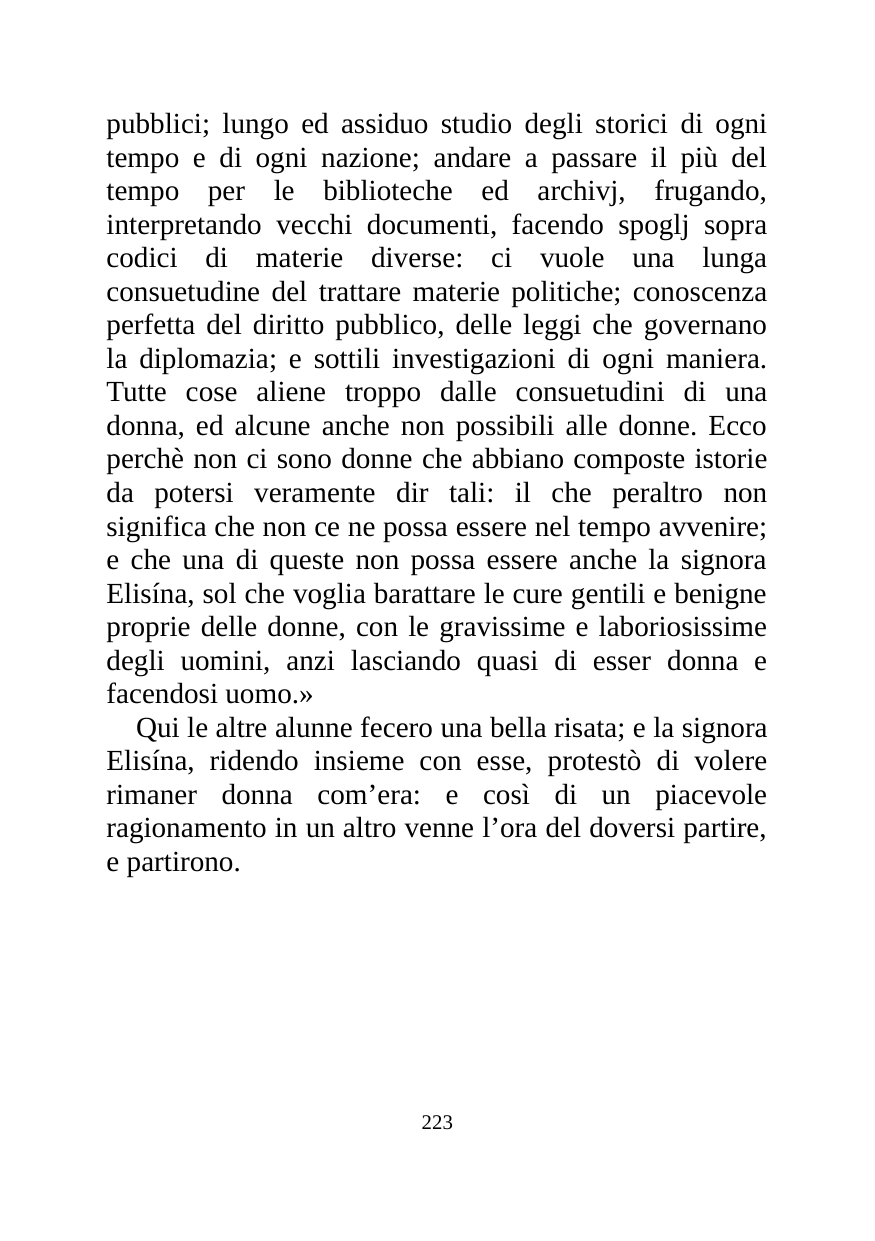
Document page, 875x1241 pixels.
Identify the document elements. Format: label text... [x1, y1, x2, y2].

text Qui le altre alunne fecero una bella risata; e la signora Elisína, ridendo insieme con esse, protestò di volere rimaner donna com’era: e così di un piacevole ragionamento in un altro venne l’ora del doversi partire, e partirono. [106, 710, 768, 878]
text pubblici; lungo ed assiduo studio degli storici di ogni tempo e di ogni nazione; andare a passare il più del tempo per le biblioteche ed archivj, frugando, interpretando vecchi documenti, facendo spoglj sopra codici di materie diverse: ci vuole una lunga consuetudine del trattare materie politiche; conoscenza perfetta del diritto pubblico, delle leggi che governano la diplomazia; e sottili investigazioni di ogni maniera. Tutte cose aliene troppo dalle consuetudini di una donna, ed alcune anche non possibili alle donne. Ecco perchè non ci sono donne che abbiano composte istorie da potersi veramente dir tali: il che peraltro non significa che non ce ne possa essere nel tempo avvenire; e che una di queste non possa essere anche la signora Elisína, sol che voglia barattare le cure gentili e benigne proprie delle donne, con le gravissime e laboriosissime degli uomini, anzi lasciando quasi di esser donna e facendosi uomo.» [106, 106, 768, 710]
